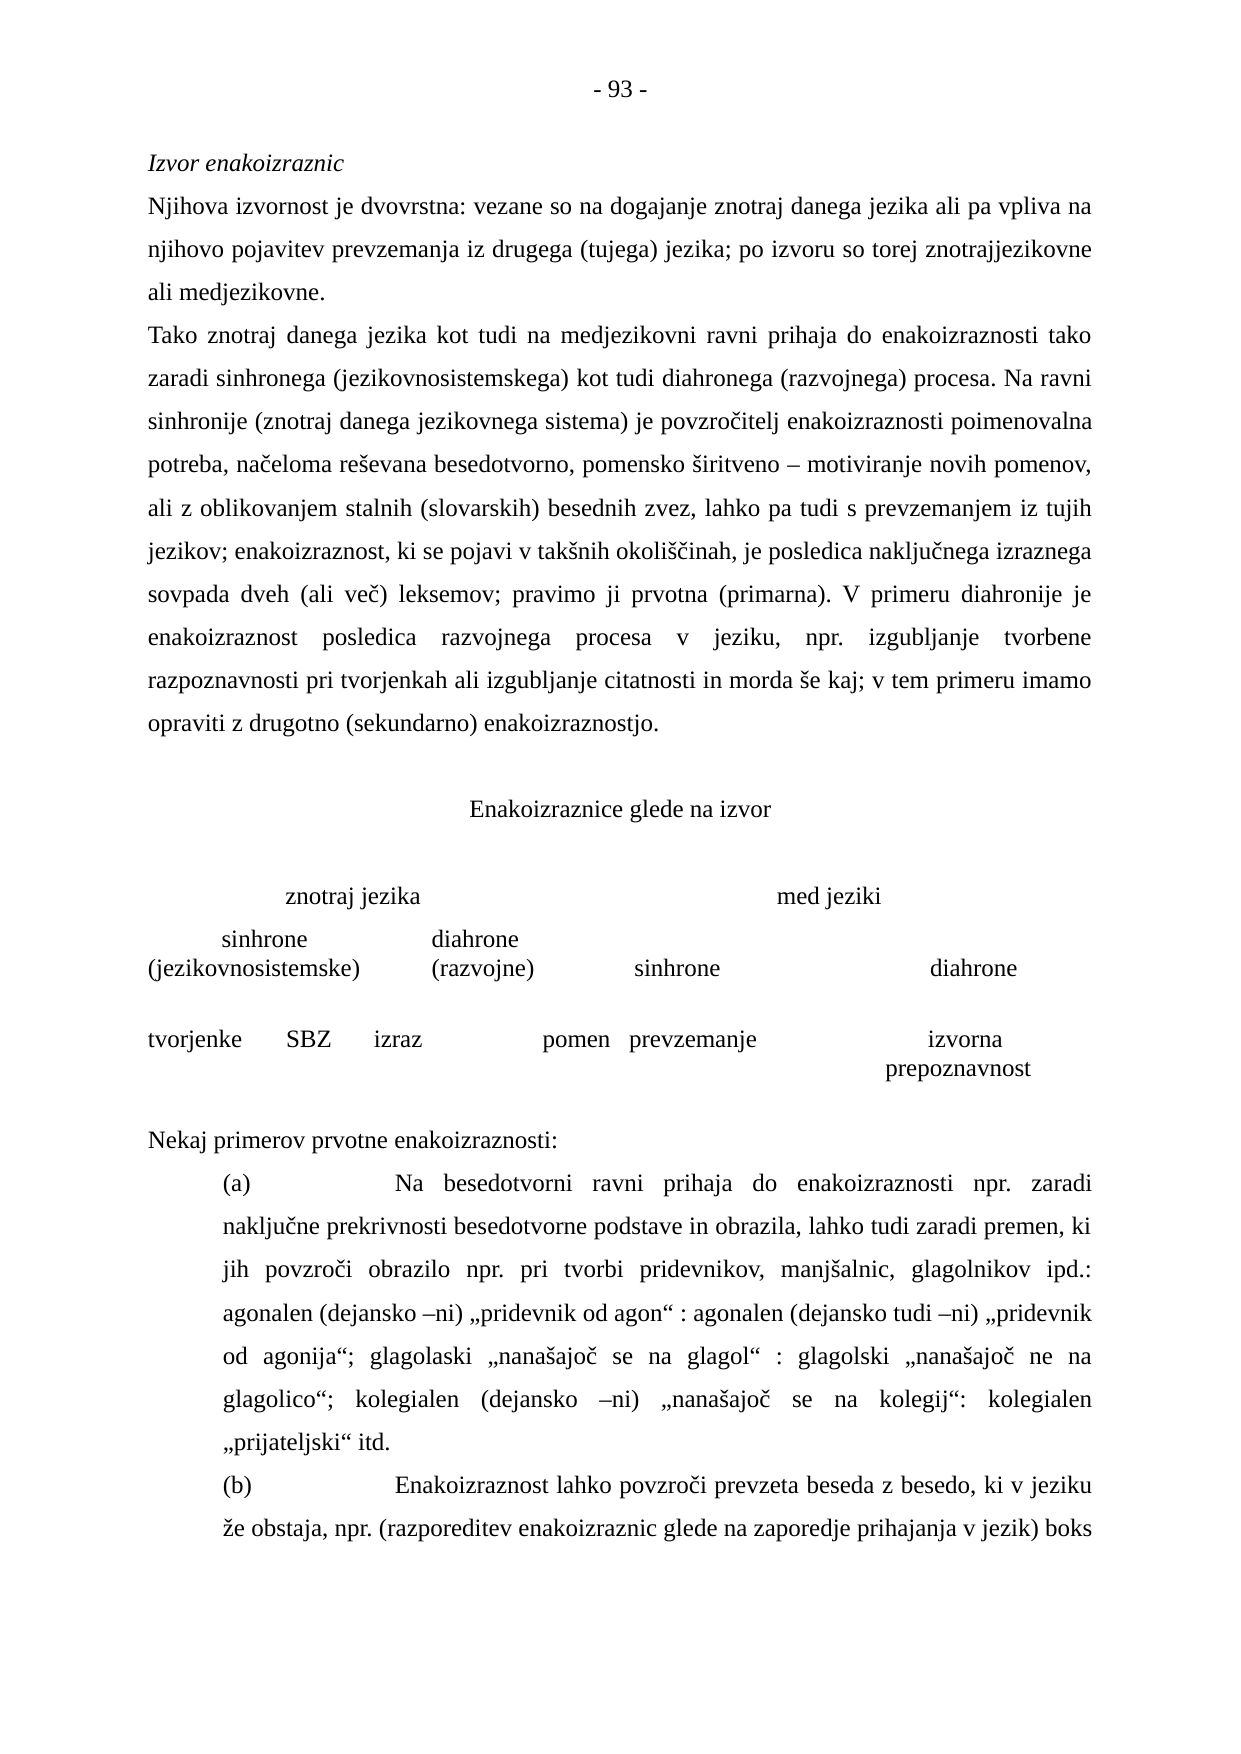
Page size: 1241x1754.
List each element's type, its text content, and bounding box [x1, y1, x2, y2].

text Izvor enakoizraznic [148, 148, 1093, 176]
list Enakoizraznost lahko povzroči prevzeta beseda z besedo, ki v jeziku že obstaja, npr. (razporeditev enakoizraznic glede na zaporedje prihajanja v jezik) boks [223, 1470, 1093, 1542]
text Enakoizraznice glede na izvor [148, 794, 1093, 823]
text (jezikovnosistemske) (razvojne) sinhrone diahrone [148, 953, 1093, 981]
text sinhrone diahrone [148, 924, 1093, 953]
text Nekaj primerov prvotne enakoizraznosti: [148, 1125, 1093, 1154]
text Njihova izvornost je dvovrstna: vezane so na dogajanje znotraj danega jezika ali pa vpliva na njihovo pojavitev prevzemanja iz drugega (tujega) jezika; po izvoru so torej znotrajjezikovne ali medjezikovne. [148, 191, 1093, 306]
text prepoznavnost [148, 1053, 1093, 1082]
text Tako znotraj danega jezika kot tudi na medjezikovni ravni prihaja do enakoizraznosti tako zaradi sinhronega (jezikovnosistemskega) kot tudi diahronega (razvojnega) procesa. Na ravni sinhronije (znotraj danega jezikovnega sistema) je povzročitelj enakoizraznosti poimenovalna potreba, načeloma reševana besedotvorno, pomensko širitveno – motiviranje novih pomenov, ali z oblikovanjem stalnih (slovarskih) besednih zvez, lahko pa tudi s prevzemanjem iz tujih jezikov; enakoizraznost, ki se pojavi v takšnih okoliščinah, je posledica naključnega izraznega sovpada dveh (ali več) leksemov; pravimo ji prvotna (primarna). V primeru diahronije je enakoizraznost posledica razvojnega procesa v jeziku, npr. izgubljanje tvorbene razpoznavnosti pri tvorjenkah ali izgubljanje citatnosti in morda še kaj; v tem primeru imamo opraviti z drugotno (sekundarno) enakoizraznostjo. [148, 320, 1093, 737]
text znotraj jezika med jeziki [148, 881, 1093, 909]
list Na besedotvorni ravni prihaja do enakoizraznosti npr. zaradi naključne prekrivnosti besedotvorne podstave in obrazila, lahko tudi zaradi premen, ki jih povzroči obrazilo npr. pri tvorbi pridevnikov, manjšalnic, glagolnikov ipd.: agonalen (dejansko –ni) „pridevnik od agon“ : agonalen (dejansko tudi –ni) „pridevnik od agonija“; glagolaski „nanašajoč se na glagol“ : glagolski „nanašajoč ne na glagolico“; kolegialen (dejansko –ni) „nanašajoč se na kolegij“: kolegialen „prijateljski“ itd. [223, 1168, 1093, 1456]
text tvorjenke SBZ izraz pomen prevzemanje izvorna [148, 1024, 1093, 1053]
